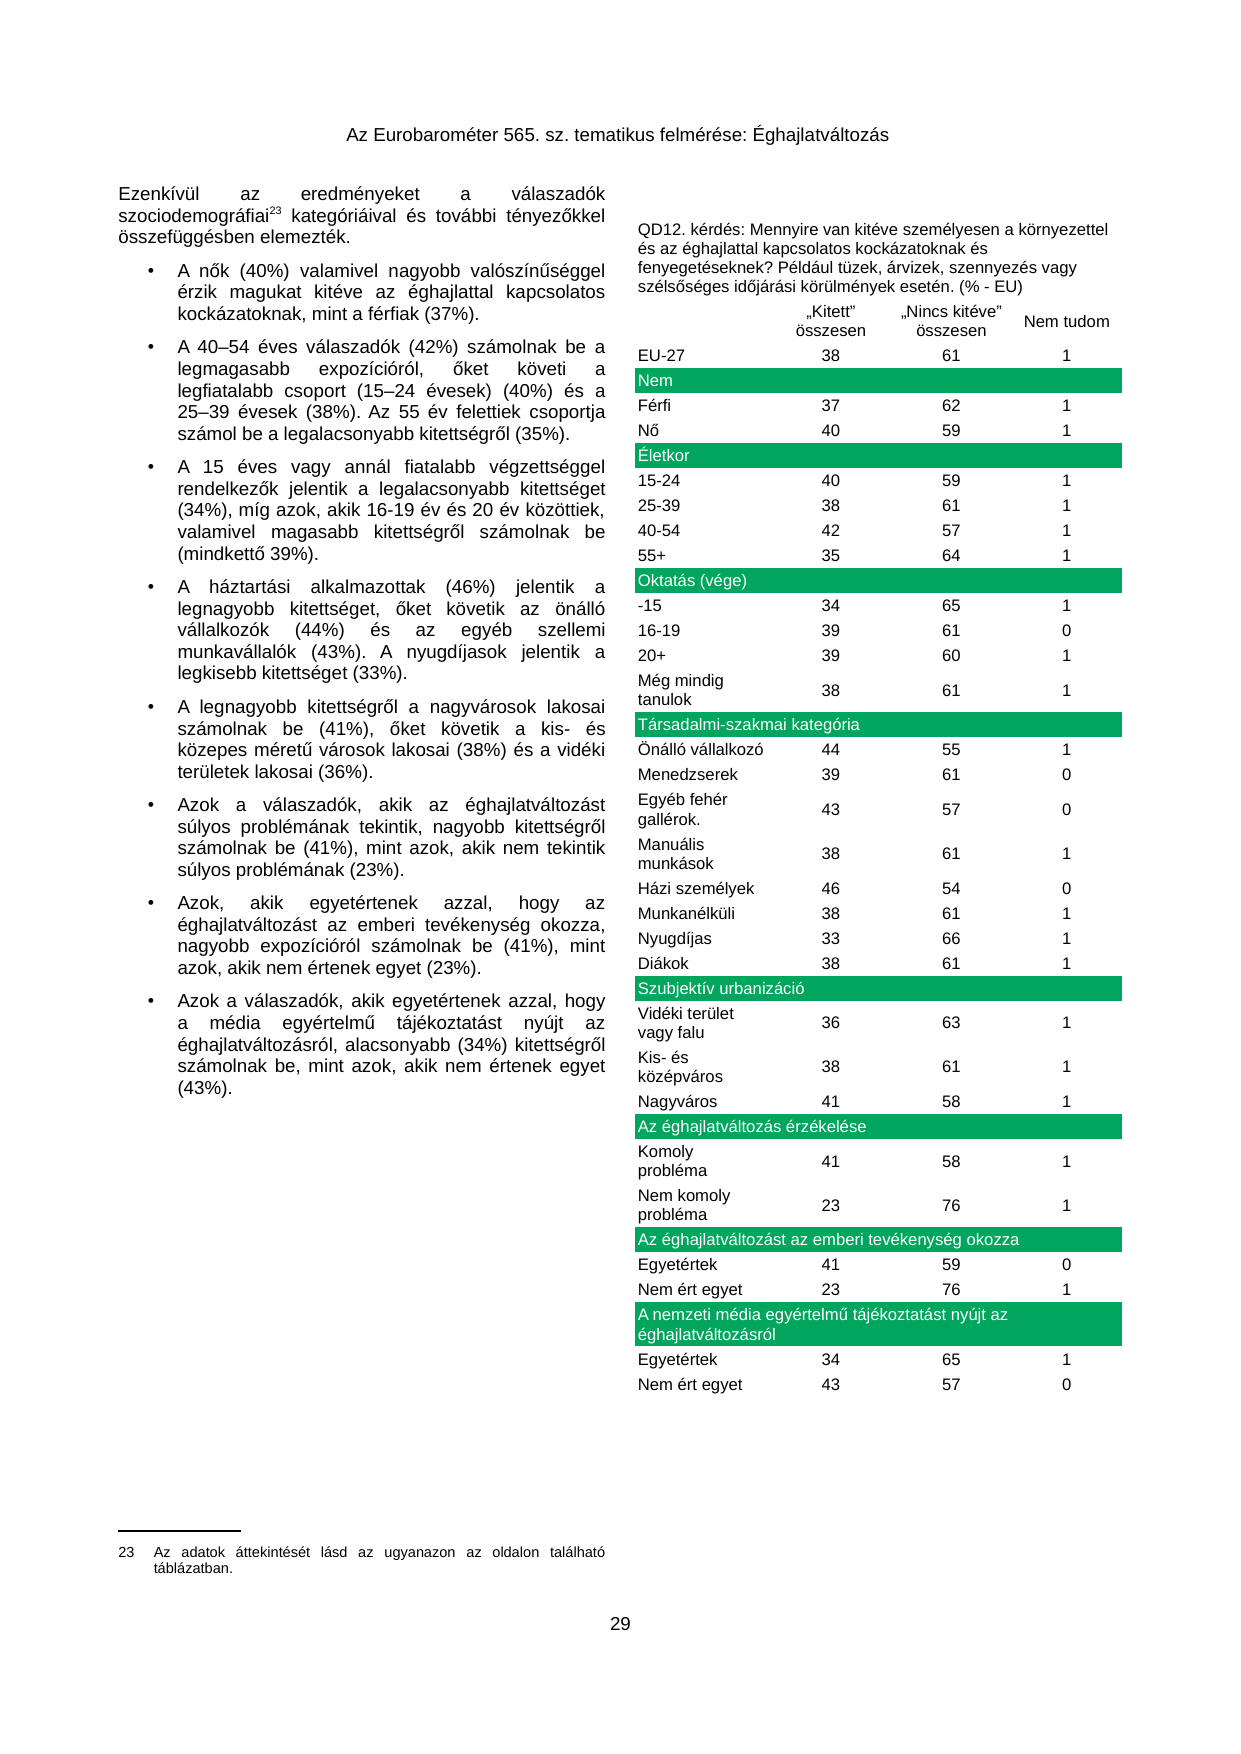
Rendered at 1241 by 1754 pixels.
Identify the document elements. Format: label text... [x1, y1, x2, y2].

table_cell 40 [770, 468, 891, 493]
table_cell 64 [891, 543, 1011, 568]
table_cell 55+ [635, 543, 770, 568]
table_cell 35 [770, 543, 891, 568]
table_cell 57 [891, 1371, 1011, 1396]
table_cell 23 [770, 1277, 891, 1302]
table_cell 1 [1011, 668, 1122, 712]
table_cell 1 [1011, 418, 1122, 443]
table_cell Nagyváros [635, 1089, 770, 1114]
table_cell 42 [770, 518, 891, 543]
table_cell 66 [891, 926, 1011, 951]
table_cell 59 [891, 468, 1011, 493]
table_cell 61 [891, 762, 1011, 787]
table_cell 38 [770, 831, 891, 876]
table_cell 46 [770, 876, 891, 901]
table_cell Egyetértek [635, 1252, 770, 1277]
table_cell Szubjektív urbanizáció [635, 976, 1122, 1001]
text Az adatok áttekintését lásd az ugyanazon az oldalon található táblázatban. [118, 1543, 605, 1577]
table_cell EU-27 [635, 343, 770, 368]
table_cell 76 [891, 1183, 1011, 1227]
table_cell 61 [891, 831, 1011, 876]
table_cell 1 [1011, 543, 1122, 568]
table_cell „Nincs kitéve” összesen [891, 299, 1011, 343]
table_cell 1 [1011, 468, 1122, 493]
list Azok a válaszadók, akik egyetértenek azzal, hogy a média egyértelmű tájékoztatást nyújt az éghajlatváltozásról, alacsonyabb (34%) kitettségről számolnak be, mint azok, akik nem értenek egyet (43%). [148, 990, 605, 1098]
table_cell 59 [891, 418, 1011, 443]
table_cell Az éghajlatváltozás érzékelése [635, 1114, 1122, 1139]
table_cell 1 [1011, 1089, 1122, 1114]
table_cell Manuális munkások [635, 831, 770, 876]
table_cell 65 [891, 593, 1011, 618]
table_cell 38 [770, 951, 891, 976]
table_cell Oktatás (vége) [635, 568, 1122, 593]
table_cell 61 [891, 668, 1011, 712]
table_cell Munkanélküli [635, 901, 770, 926]
table_cell 1 [1011, 393, 1122, 418]
table_cell 33 [770, 926, 891, 951]
table_cell 1 [1011, 1183, 1122, 1227]
table_cell 43 [770, 787, 891, 831]
table_cell Kis- és középváros [635, 1045, 770, 1089]
table_cell 61 [891, 951, 1011, 976]
table_cell 38 [770, 1045, 891, 1089]
table_cell 43 [770, 1371, 891, 1396]
table_cell 36 [770, 1001, 891, 1045]
list A legnagyobb kitettségről a nagyvárosok lakosai számolnak be (41%), őket követik a kis- és közepes méretű városok lakosai (38%) és a vidéki területek lakosai (36%). [148, 696, 605, 782]
table_cell 0 [1011, 762, 1122, 787]
table_cell 40 [770, 418, 891, 443]
table_cell 1 [1011, 926, 1122, 951]
table_cell 1 [1011, 737, 1122, 762]
table_cell 57 [891, 787, 1011, 831]
table_cell 15-24 [635, 468, 770, 493]
table_cell 38 [770, 668, 891, 712]
list A nők (40%) valamivel nagyobb valószínűséggel érzik magukat kitéve az éghajlattal kapcsolatos kockázatoknak, mint a férfiak (37%). [148, 259, 605, 324]
table_cell 65 [891, 1346, 1011, 1371]
table_cell 76 [891, 1277, 1011, 1302]
table_cell 39 [770, 618, 891, 643]
table_cell Nem ért egyet [635, 1277, 770, 1302]
table_cell Nő [635, 418, 770, 443]
table_cell 20+ [635, 643, 770, 668]
text Ezenkívül az eredményeket a válaszadók szociodemográfiai kategóriáival és további tényezőkkel összefüggésben elemezték. [118, 183, 605, 248]
table_cell A nemzeti média egyértelmű tájékoztatást nyújt az éghajlatváltozásról [635, 1302, 1122, 1346]
table_cell 63 [891, 1001, 1011, 1045]
table_cell 1 [1011, 1346, 1122, 1371]
table_cell 23 [770, 1183, 891, 1227]
table_cell 1 [1011, 343, 1122, 368]
table_cell 1 [1011, 643, 1122, 668]
table_cell 1 [1011, 1045, 1122, 1089]
table_cell 1 [1011, 831, 1122, 876]
table_cell Még mindig tanulok [635, 668, 770, 712]
table_cell 0 [1011, 876, 1122, 901]
table_cell 38 [770, 493, 891, 518]
table_cell 39 [770, 643, 891, 668]
table_cell 34 [770, 1346, 891, 1371]
table_cell 39 [770, 762, 891, 787]
table_cell Nem komoly probléma [635, 1183, 770, 1227]
table_cell Férfi [635, 393, 770, 418]
table_cell Komoly probléma [635, 1139, 770, 1183]
table_cell Nem tudom [1011, 299, 1122, 343]
table_cell 61 [891, 493, 1011, 518]
table_cell 44 [770, 737, 891, 762]
table_cell 41 [770, 1089, 891, 1114]
table_cell Házi személyek [635, 876, 770, 901]
table_cell 62 [891, 393, 1011, 418]
table_cell Diákok [635, 951, 770, 976]
table_cell 38 [770, 343, 891, 368]
table_cell [635, 299, 770, 343]
table_cell 0 [1011, 787, 1122, 831]
list A 40–54 éves válaszadók (42%) számolnak be a legmagasabb expozícióról, őket követi a legfiatalabb csoport (15–24 évesek) (40%) és a 25–39 évesek (38%). Az 55 év felettiek csoportja számol be a legalacsonyabb kitettségről (35%). [148, 336, 605, 444]
table_cell 37 [770, 393, 891, 418]
table_cell Egyetértek [635, 1346, 770, 1371]
table_cell 58 [891, 1089, 1011, 1114]
table_cell 54 [891, 876, 1011, 901]
table_cell 60 [891, 643, 1011, 668]
table_cell 1 [1011, 593, 1122, 618]
table_cell Nem [635, 368, 1122, 393]
table_cell 16-19 [635, 618, 770, 643]
table_cell Nyugdíjas [635, 926, 770, 951]
table_cell Önálló vállalkozó [635, 737, 770, 762]
table_cell 61 [891, 901, 1011, 926]
table_cell -15 [635, 593, 770, 618]
table_cell Az éghajlatváltozást az emberi tevékenység okozza [635, 1227, 1122, 1252]
table_cell 61 [891, 343, 1011, 368]
table_cell Társadalmi-szakmai kategória [635, 712, 1122, 737]
table_cell 0 [1011, 618, 1122, 643]
table_cell Életkor [635, 443, 1122, 468]
table_cell 1 [1011, 1277, 1122, 1302]
list Azok a válaszadók, akik az éghajlatváltozást súlyos problémának tekintik, nagyobb kitettségről számolnak be (41%), mint azok, akik nem tekintik súlyos problémának (23%). [148, 794, 605, 880]
list Azok, akik egyetértenek azzal, hogy az éghajlatváltozást az emberi tevékenység okozza, nagyobb expozícióról számolnak be (41%), mint azok, akik nem értenek egyet (23%). [148, 892, 605, 978]
list A háztartási alkalmazottak (46%) jelentik a legnagyobb kitettséget, őket követik az önálló vállalkozók (44%) és az egyéb szellemi munkavállalók (43%). A nyugdíjasok jelentik a legkisebb kitettséget (33%). [148, 576, 605, 684]
table_cell 59 [891, 1252, 1011, 1277]
table_cell 38 [770, 901, 891, 926]
table_header QD12. kérdés: Mennyire van kitéve személyesen a környezettel és az éghajlattal kapcsolatos kockázatoknak és fenyegetéseknek? Például tüzek, árvizek, szennyezés vagy szélsőséges időjárási körülmények esetén. (% - EU) [635, 216, 1122, 299]
table_cell „Kitett” összesen [770, 299, 891, 343]
table_cell 34 [770, 593, 891, 618]
table_cell 1 [1011, 951, 1122, 976]
list A 15 éves vagy annál fiatalabb végzettséggel rendelkezők jelentik a legalacsonyabb kitettséget (34%), míg azok, akik 16-19 év és 20 év közöttiek, valamivel magasabb kitettségről számolnak be (mindkettő 39%). [148, 456, 605, 564]
table_cell 55 [891, 737, 1011, 762]
table_cell 0 [1011, 1371, 1122, 1396]
table_cell 41 [770, 1139, 891, 1183]
table_cell 41 [770, 1252, 891, 1277]
table_cell 0 [1011, 1252, 1122, 1277]
table_cell Egyéb fehér gallérok. [635, 787, 770, 831]
table_cell 1 [1011, 518, 1122, 543]
table_cell 58 [891, 1139, 1011, 1183]
table_cell 25-39 [635, 493, 770, 518]
table_cell Menedzserek [635, 762, 770, 787]
table_cell 1 [1011, 1001, 1122, 1045]
table_cell Nem ért egyet [635, 1371, 770, 1396]
table_cell 1 [1011, 1139, 1122, 1183]
table_cell 57 [891, 518, 1011, 543]
table_cell 61 [891, 1045, 1011, 1089]
table_cell 1 [1011, 493, 1122, 518]
table_cell 40-54 [635, 518, 770, 543]
table_cell 61 [891, 618, 1011, 643]
table_cell 1 [1011, 901, 1122, 926]
table_cell Vidéki terület vagy falu [635, 1001, 770, 1045]
